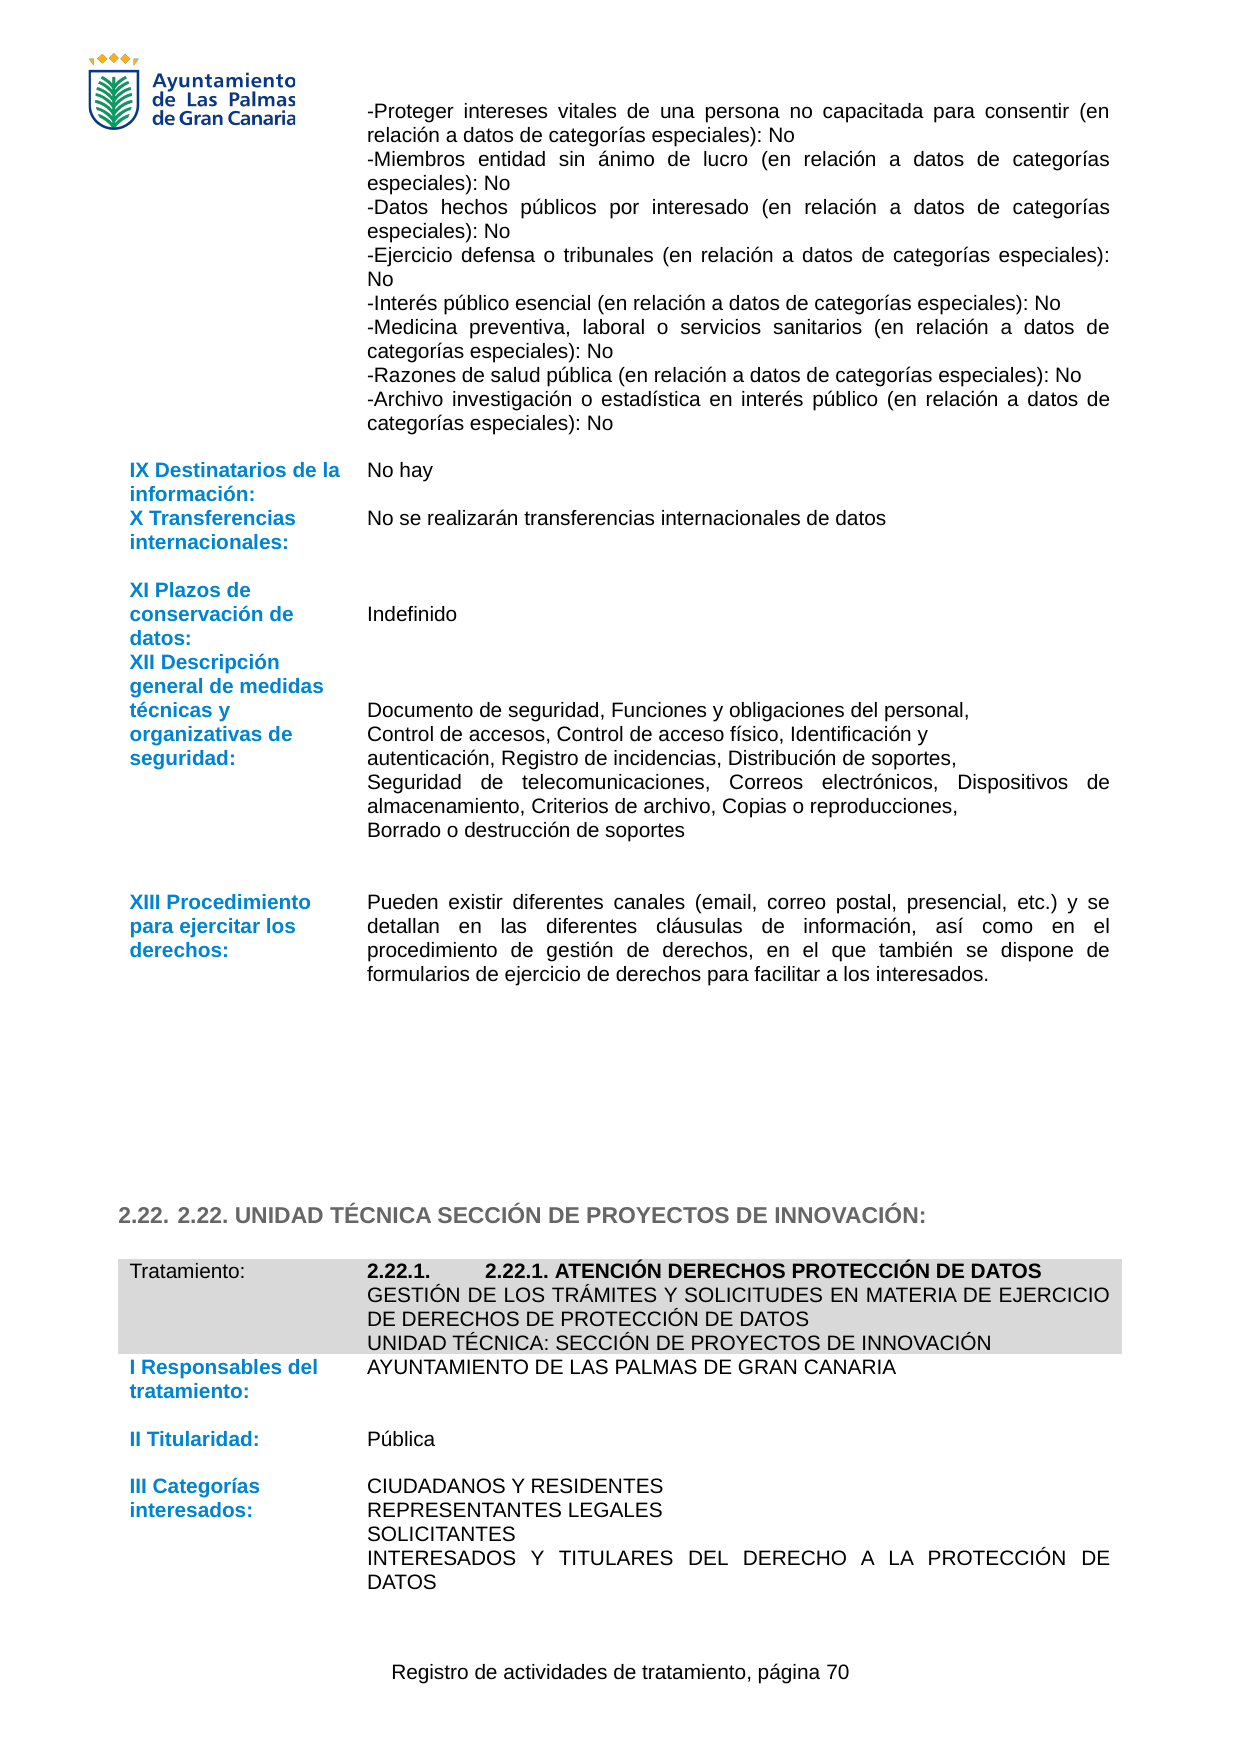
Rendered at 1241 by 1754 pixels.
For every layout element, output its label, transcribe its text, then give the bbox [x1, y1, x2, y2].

table_cell XIII Procedimiento para ejercitar los derechos: [118, 890, 356, 1009]
table_cell X Transferencias internacionales: [118, 506, 356, 578]
table_cell Documento de seguridad, Funciones y obligaciones del personal, Control de accesos, Control de acceso físico, Identificación y autenticación, Registro de incidencias, Distribución de soportes, Seguridad de telecomunicaciones, Correos electrónicos, Dispositivos de almacenamiento, Criterios de archivo, Copias o reproducciones, Borrado o destrucción de soportes [356, 650, 1122, 889]
table_cell III Categorías interesados: [118, 1474, 356, 1618]
table_cell No hay [356, 458, 1122, 506]
table_header Tratamiento: [118, 1259, 356, 1354]
table_cell II Titularidad: [118, 1426, 356, 1474]
table_cell Pública [356, 1426, 1122, 1474]
table_cell I Responsables del tratamiento: [118, 1355, 356, 1426]
table_header 2.22.1. ATENCIÓN DERECHOS PROTECCIÓN DE DATOS GESTIÓN DE LOS TRÁMITES Y SOLICITUDES EN MATERIA DE EJERCICIO DE DERECHOS DE PROTECCIÓN DE DATOS UNIDAD TÉCNICA: SECCIÓN DE PROYECTOS DE INNOVACIÓN [356, 1259, 1122, 1354]
table_cell CIUDADANOS Y RESIDENTES REPRESENTANTES LEGALES SOLICITANTES INTERESADOS Y TITULARES DEL DERECHO A LA PROTECCIÓN DE DATOS [356, 1474, 1122, 1618]
table_cell XI Plazos de conservación de datos: [118, 578, 356, 650]
table_cell Indefinido [356, 578, 1122, 650]
table_cell AYUNTAMIENTO DE LAS PALMAS DE GRAN CANARIA [356, 1355, 1122, 1426]
table_cell No se realizarán transferencias internacionales de datos [356, 506, 1122, 578]
table_cell -Proteger intereses vitales de una persona no capacitada para consentir (en relación a datos de categorías especiales): No -Miembros entidad sin ánimo de lucro (en relación a datos de categorías especiales): No -Datos hechos públicos por interesado (en relación a datos de categorías especiales): No -Ejercicio defensa o tribunales (en relación a datos de categorías especiales): No -Interés público esencial (en relación a datos de categorías especiales): No -Medicina preventiva, laboral o servicios sanitarios (en relación a datos de categorías especiales): No -Razones de salud pública (en relación a datos de categorías especiales): No -Archivo investigación o estadística en interés público (en relación a datos de categorías especiales): No [356, 99, 1122, 458]
table_cell Pueden existir diferentes canales (email, correo postal, presencial, etc.) y se detallan en las diferentes cláusulas de información, así como en el procedimiento de gestión de derechos, en el que también se dispone de formularios de ejercicio de derechos para facilitar a los interesados. [356, 890, 1122, 1009]
table_cell [118, 99, 356, 458]
subtitle 2.22. UNIDAD TÉCNICA SECCIÓN DE PROYECTOS DE INNOVACIÓN: [118, 1202, 1122, 1228]
table_cell XII Descripción general de medidas técnicas y organizativas de seguridad: [118, 650, 356, 889]
table_cell IX Destinatarios de la información: [118, 458, 356, 506]
